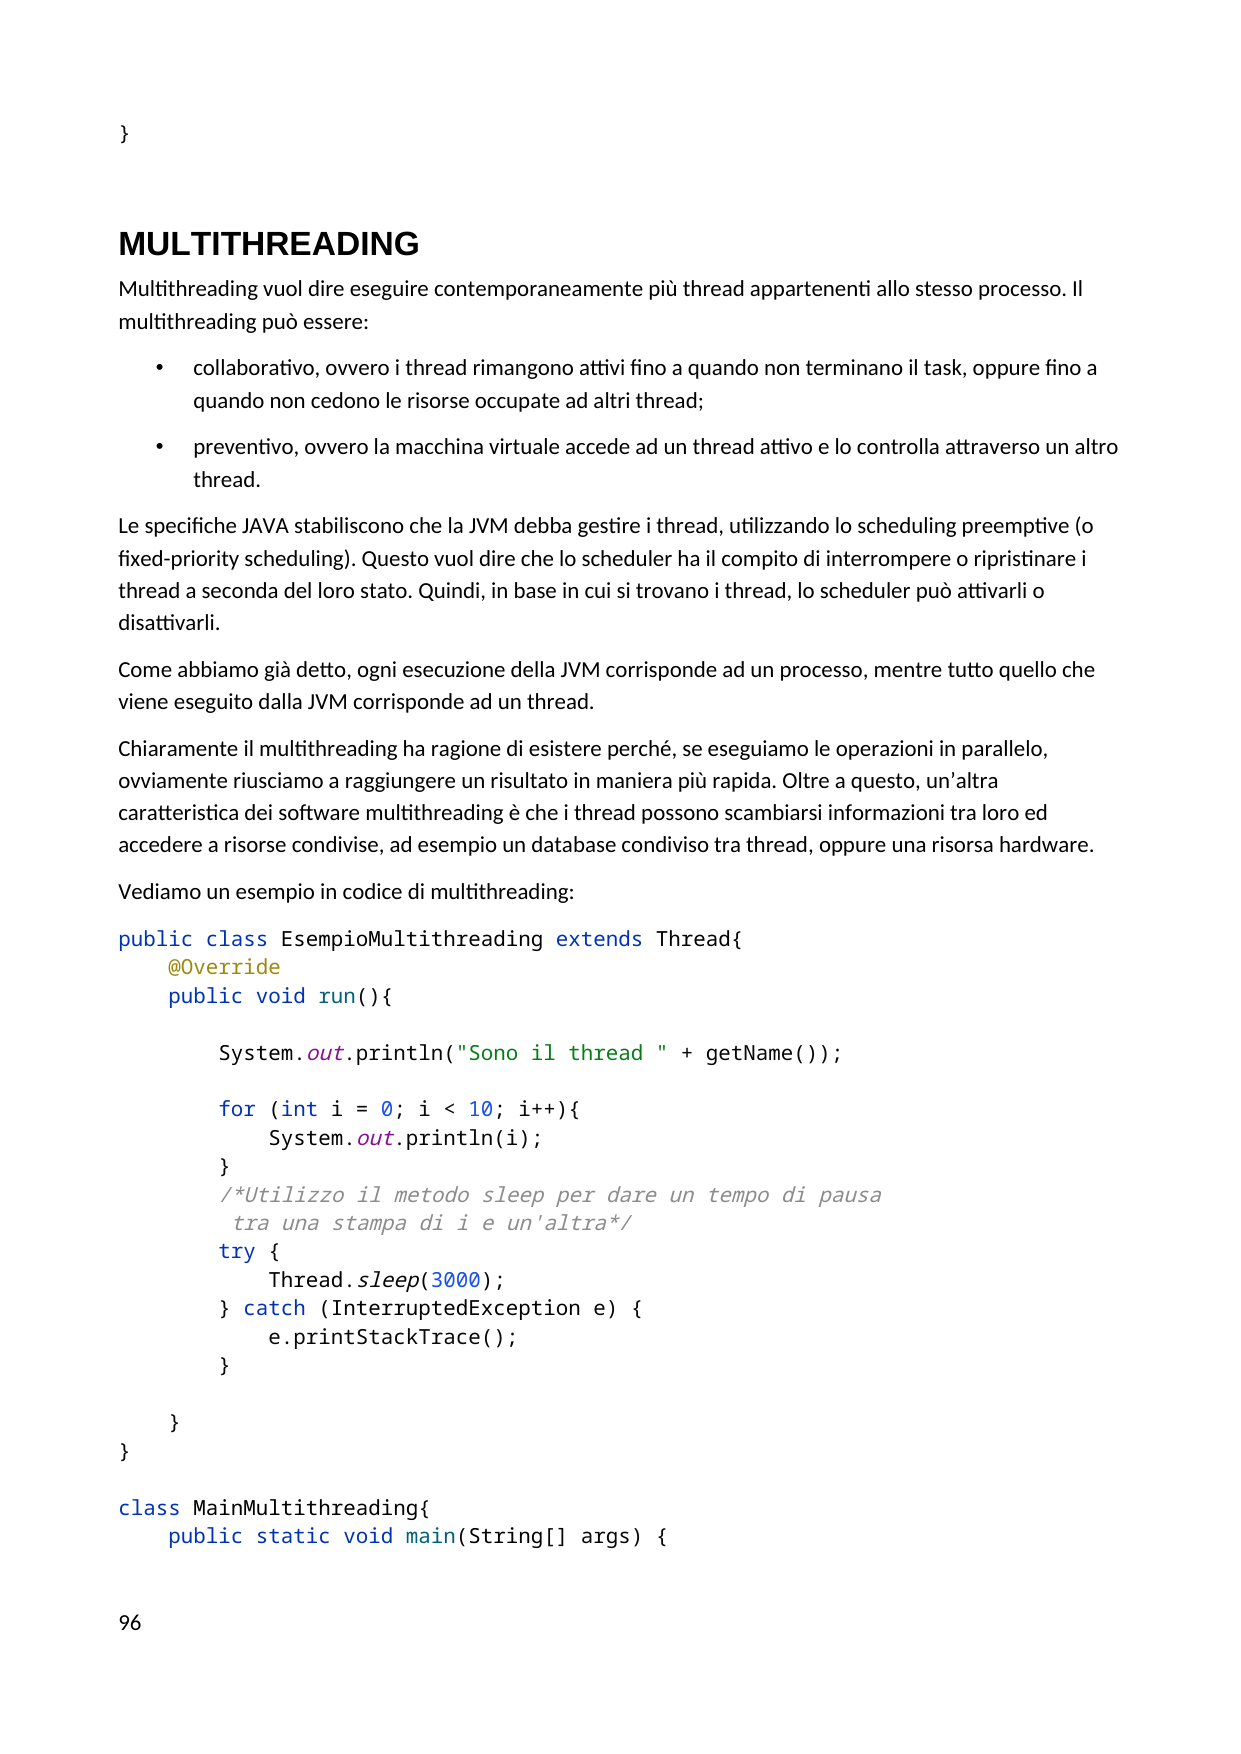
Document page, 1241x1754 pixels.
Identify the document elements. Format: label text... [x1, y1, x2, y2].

text Come abbiamo già detto, ogni esecuzione della JVM corrisponde ad un processo, mentre tutto quello che viene eseguito dalla JVM corrisponde ad un thread. [118, 655, 1122, 715]
text Multithreading vuol dire eseguire contemporaneamente più thread appartenenti allo stesso processo. Il multithreading può essere: [118, 274, 1122, 335]
text public class EsempioMultithreading extends Thread{ @Override public void run(){ System.out.println("Sono il thread " + getName()); for (int i = 0; i < 10; i++){ System.out.println(i); } /*Utilizzo il metodo sleep per dare un tempo di pausa tra una stampa di i e un'altra*/ try { Thread.sleep(3000); } catch (InterruptedException e) { e.printStackTrace(); } } } class MainMultithreading{ public static void main(String[] args) { [118, 924, 1122, 1578]
text Chiaramente il multithreading ha ragione di esistere perché, se eseguiamo le operazioni in parallelo, ovviamente riusciamo a raggiungere un risultato in maniera più rapida. Oltre a questo, un’altra caratteristica dei software multithreading è che i thread possono scambiarsi informazioni tra loro ed accedere a risorse condivise, ad esempio un database condiviso tra thread, oppure una risorsa hardware. [118, 734, 1122, 858]
text Vediamo un esempio in codice di multithreading: [118, 877, 1122, 905]
text } [118, 118, 1122, 147]
text Le specifiche JAVA stabiliscono che la JVM debba gestire i thread, utilizzando lo scheduling preemptive (o fixed-priority scheduling). Questo vuol dire che lo scheduler ha il compito di interrompere o ripristinare i thread a seconda del loro stato. Quindi, in base in cui si trovano i thread, lo scheduler può attivarli o disattivarli. [118, 511, 1122, 636]
list preventivo, ovvero la macchina virtuale accede ad un thread attivo e lo controlla attraverso un altro thread. [156, 432, 1122, 493]
subtitle MULTITHREADING [118, 223, 1122, 262]
list collaborativo, ovvero i thread rimangono attivi fino a quando non terminano il task, oppure fino a quando non cedono le risorse occupate ad altri thread; [156, 353, 1122, 414]
